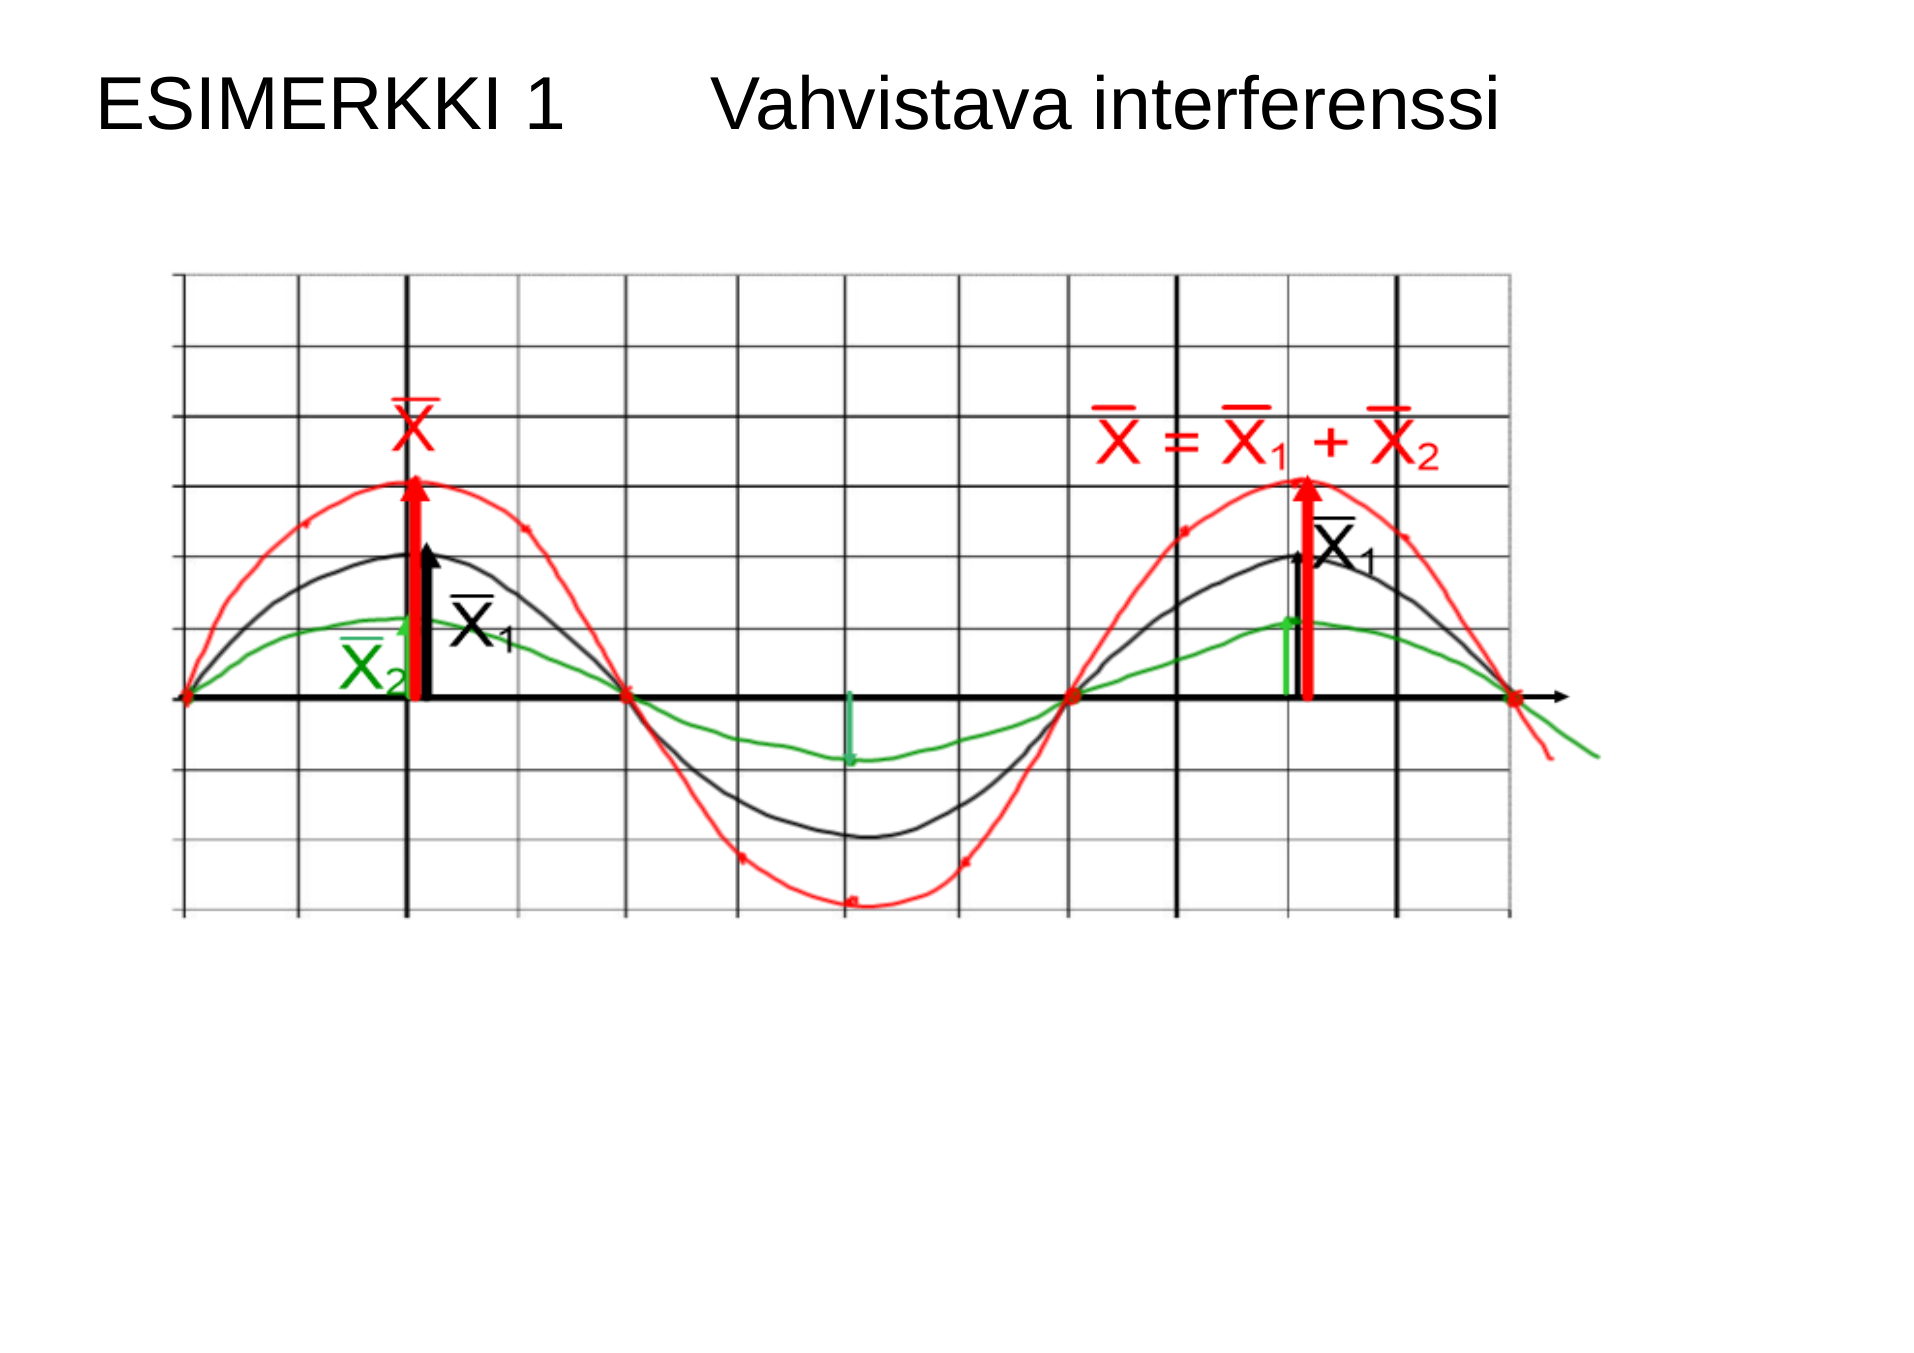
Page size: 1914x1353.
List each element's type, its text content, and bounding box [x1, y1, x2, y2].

picture [95, 211, 1619, 954]
text_box ESIMERKKI 1 Vahvistava interferenssi [80, 53, 1777, 168]
